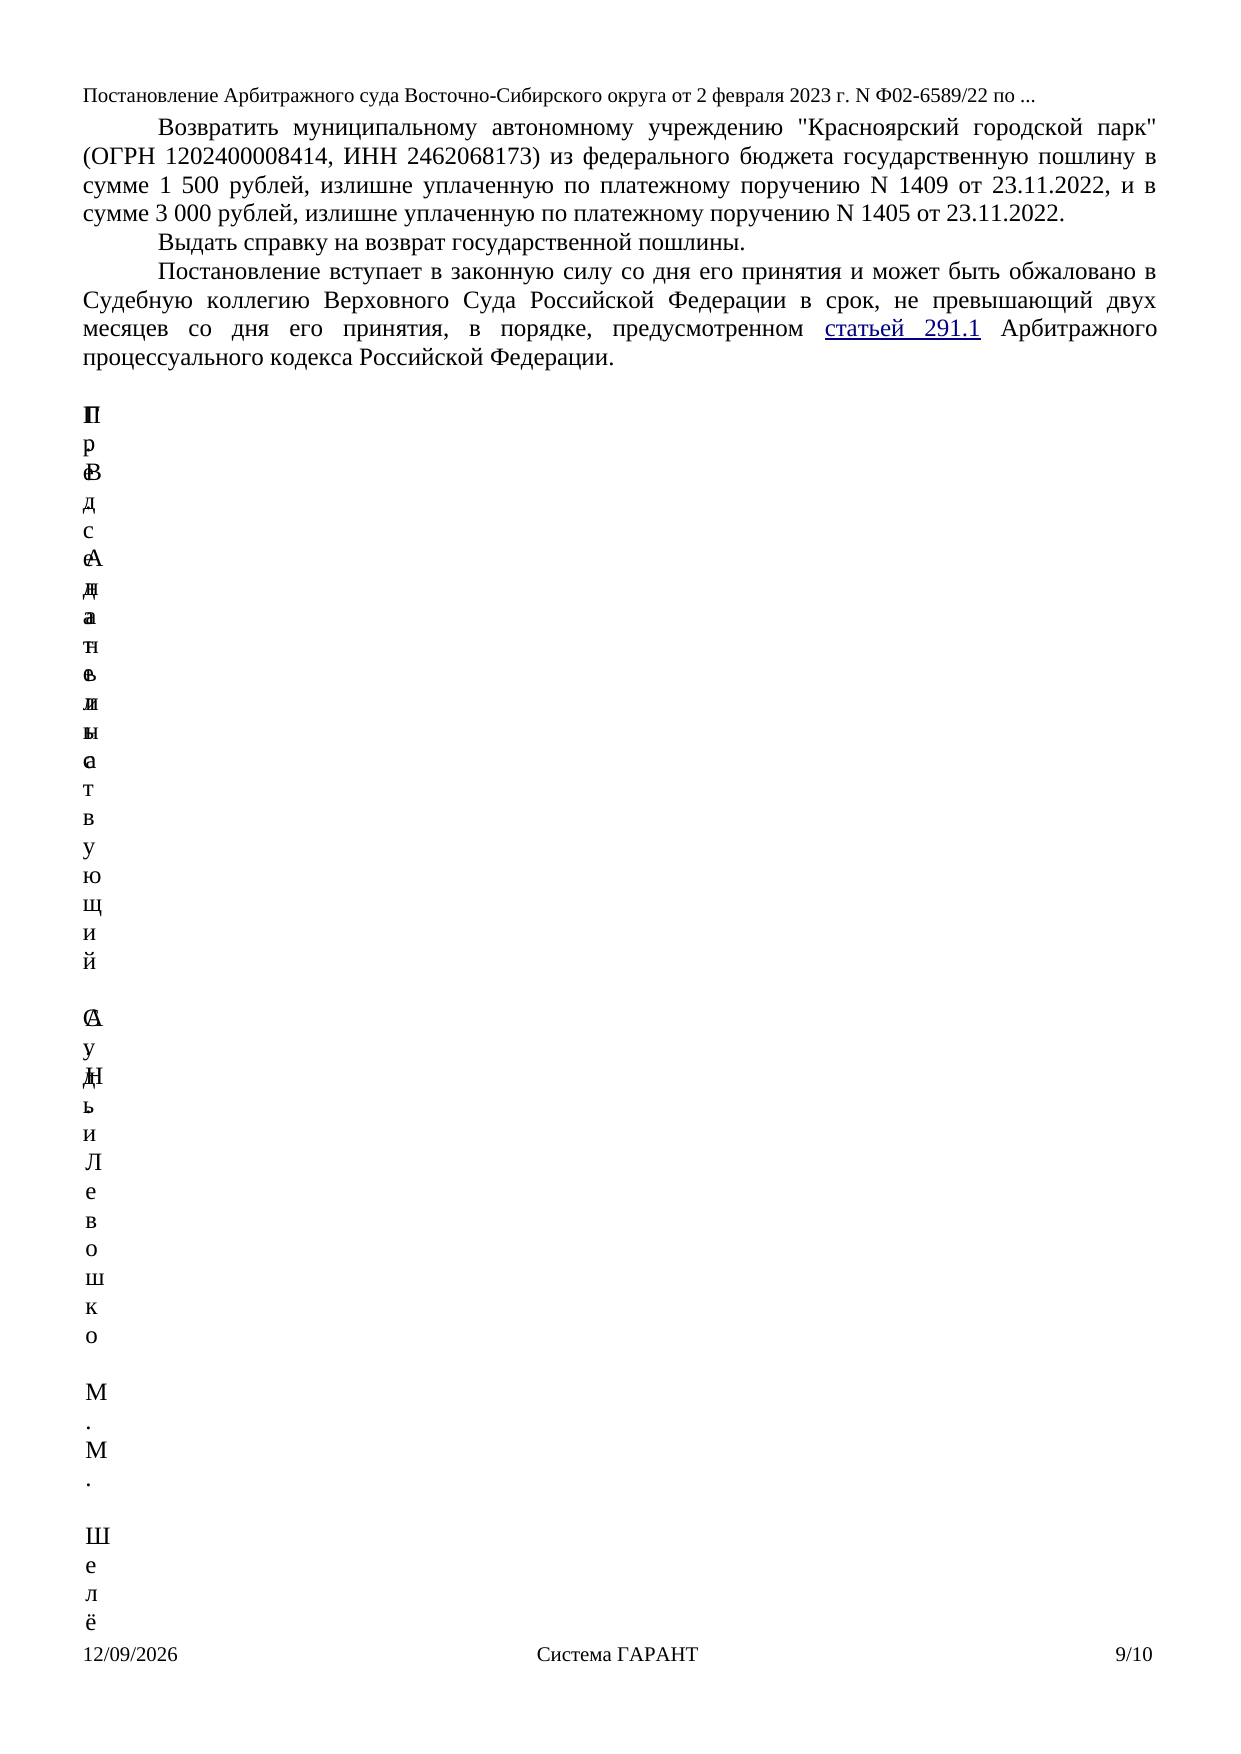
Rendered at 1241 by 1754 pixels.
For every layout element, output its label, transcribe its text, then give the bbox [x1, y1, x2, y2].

text Постановление вступает в законную силу со дня его принятия и может быть обжаловано в Судебную коллегию Верховного Суда Российской Федерации в срок, не превышающий двух месяцев со дня его принятия, в порядке, предусмотренном статьей 291.1 Арбитражного процессуального кодекса Российской Федерации. [83, 256, 1157, 371]
text Выдать справку на возврат государственной пошлины. [83, 227, 1157, 256]
text Возвратить муниципальному автономному учреждению "Красноярский городской парк" (ОГРН 1202400008414, ИНН 2462068173) из федерального бюджета государственную пошлину в сумме 1 500 рублей, излишне уплаченную по платежному поручению N 1409 от 23.11.2022, и в сумме 3 000 рублей, излишне уплаченную по платежному поручению N 1405 от 23.11.2022. [83, 112, 1157, 227]
